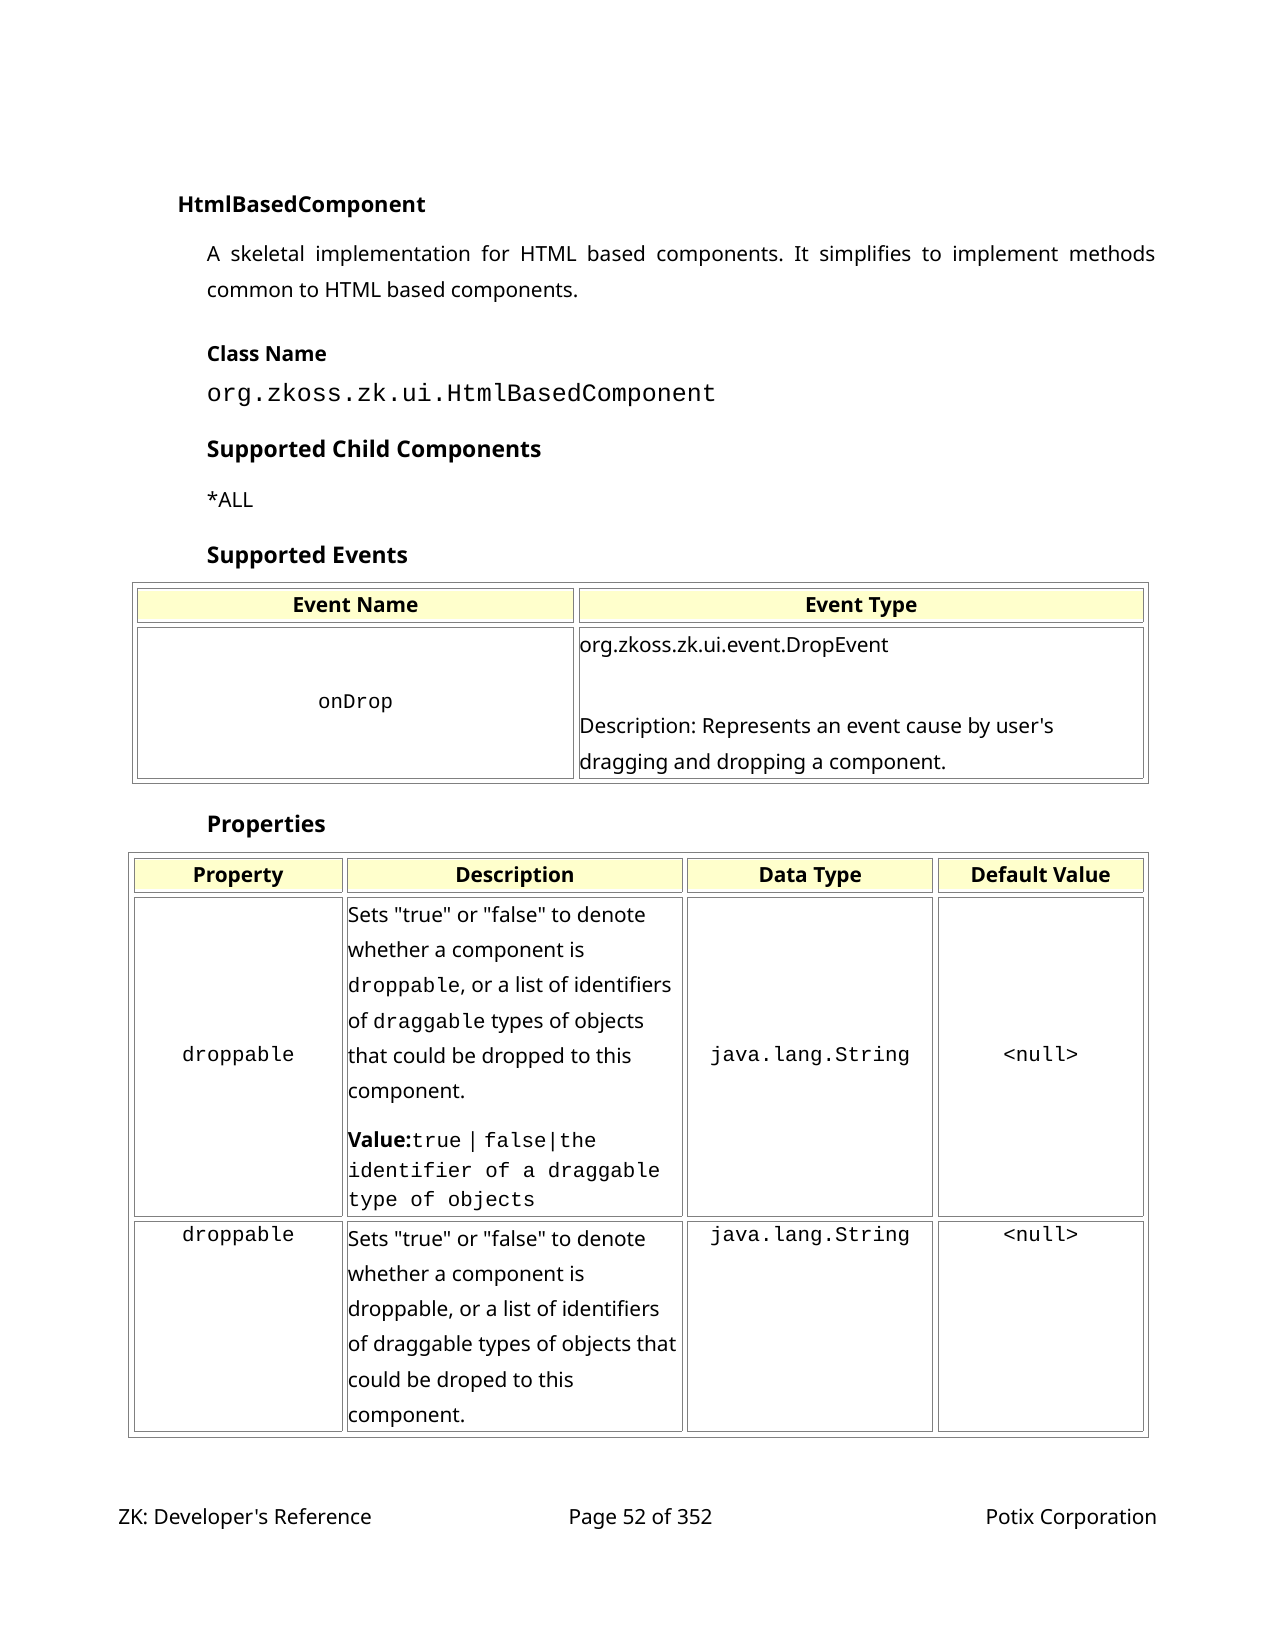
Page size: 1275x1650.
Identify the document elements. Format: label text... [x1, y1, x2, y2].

table_cell Sets "true" or "false" to denote whether a component is droppable, or a list of identifiers of draggable types of objects that could be droped to this component. [345, 1216, 685, 1431]
table_header Property [131, 853, 345, 892]
table_cell <null> [935, 1216, 1146, 1431]
table_cell org.zkoss.zk.ui.event.DropEvent Description: Represents an event cause by user's dragging and dropping a component. [576, 622, 1146, 778]
table_cell java.lang.String [685, 1216, 935, 1431]
subtitle Properties [207, 808, 1157, 839]
text A skeletal implementation for HTML based components. It simplifies to implement methods common to HTML based components. [207, 239, 1157, 303]
table_cell Sets "true" or "false" to denote whether a component is droppable, or a list of identifiers of draggable types of objects that could be dropped to this component. Value:true | false|the identifier of a draggable type of objects [345, 892, 685, 1216]
subtitle Supported Events [207, 538, 1157, 570]
text *ALL [207, 485, 1157, 513]
table_cell droppable [131, 1216, 345, 1431]
table_cell java.lang.String [685, 892, 935, 1216]
table_header Data Type [685, 853, 935, 892]
table_cell <null> [935, 892, 1146, 1216]
table_cell droppable [131, 892, 345, 1216]
table_cell onDrop [134, 622, 576, 778]
table_header Default Value [935, 853, 1146, 892]
table_header Event Type [576, 583, 1146, 622]
subtitle Class Name [207, 339, 1157, 368]
text org.zkoss.zk.ui.HtmlBasedComponent [207, 380, 1157, 408]
table_header Event Name [134, 583, 576, 622]
subtitle Supported Child Components [207, 433, 1157, 465]
table_header Description [345, 853, 685, 892]
subtitle HtmlBasedComponent [177, 189, 1157, 219]
